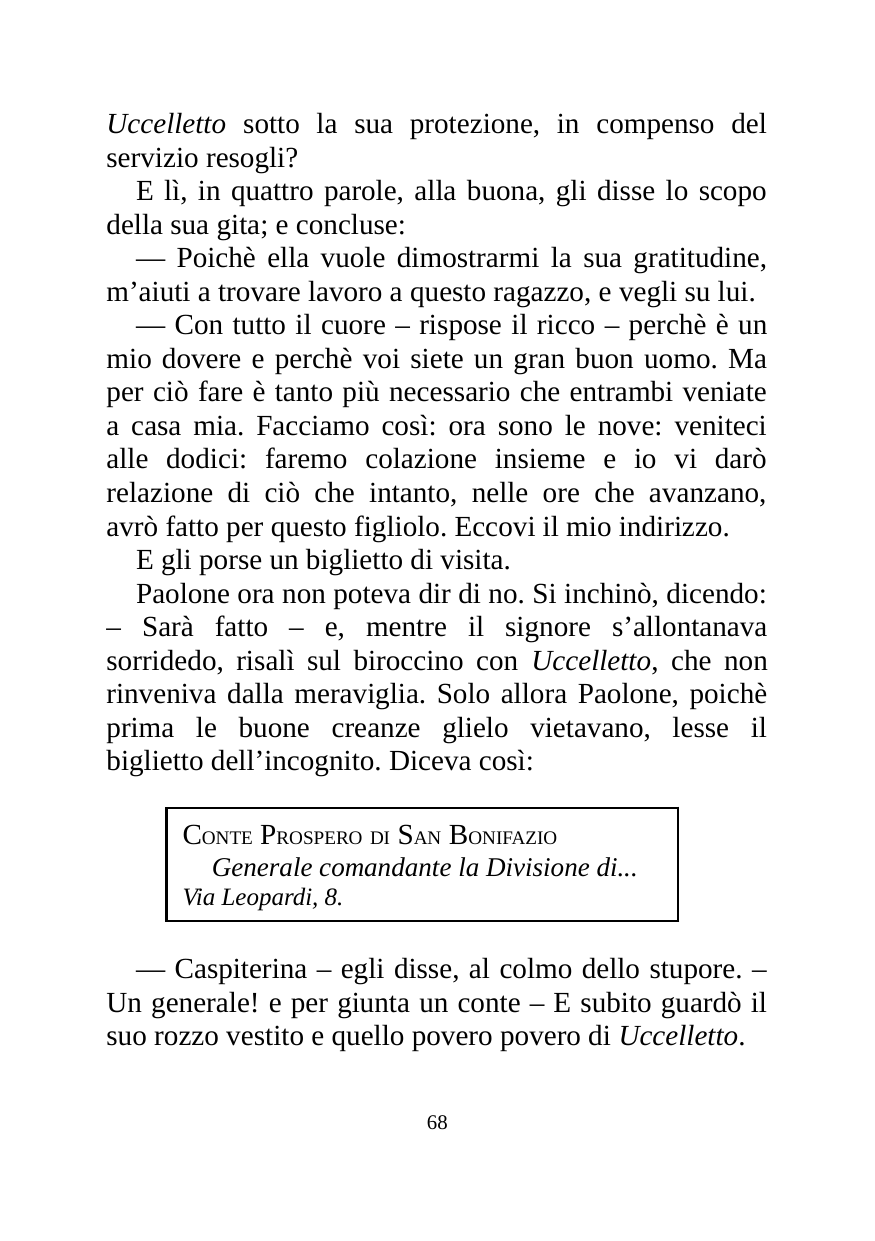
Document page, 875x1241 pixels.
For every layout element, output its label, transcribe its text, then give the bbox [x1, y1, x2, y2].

text Via Leopardi, 8. [168, 871, 677, 920]
text Uccelletto sotto la sua protezione, in compenso del servizio resogli? [106, 106, 768, 173]
text Conte Prospero di San Bonifazio Generale comandante la Divisione di... [168, 809, 677, 871]
text Paolone ora non poteva dir di no. Si inchinò, dicendo: – Sarà fatto – e, mentre il signore s’allontanava sorridedo, risalì sul biroccino con Uccelletto, che non rinveniva dalla meraviglia. Solo allora Paolone, poichè prima le buone creanze glielo vietavano, lesse il biglietto dell’incognito. Diceva così: [106, 576, 768, 777]
text E lì, in quattro parole, alla buona, gli disse lo scopo della sua gita; e concluse: [106, 173, 768, 240]
text — Caspiterina – egli disse, al colmo dello stupore. – Un generale! e per giunta un conte – E subito guardò il suo rozzo vestito e quello povero povero di Uccelletto. [106, 951, 768, 1052]
text E gli porse un biglietto di visita. [106, 542, 768, 576]
text — Con tutto il cuore – rispose il ricco – perchè è un mio dovere e perchè voi siete un gran buon uomo. Ma per ciò fare è tanto più necessario che entrambi veniate a casa mia. Facciamo così: ora sono le nove: veniteci alle dodici: faremo colazione insieme e io vi darò relazione di ciò che intanto, nelle ore che avanzano, avrò fatto per questo figliolo. Eccovi il mio indirizzo. [106, 307, 768, 542]
text — Poichè ella vuole dimostrarmi la sua gratitudine, m’aiuti a trovare lavoro a questo ragazzo, e vegli su lui. [106, 240, 768, 307]
